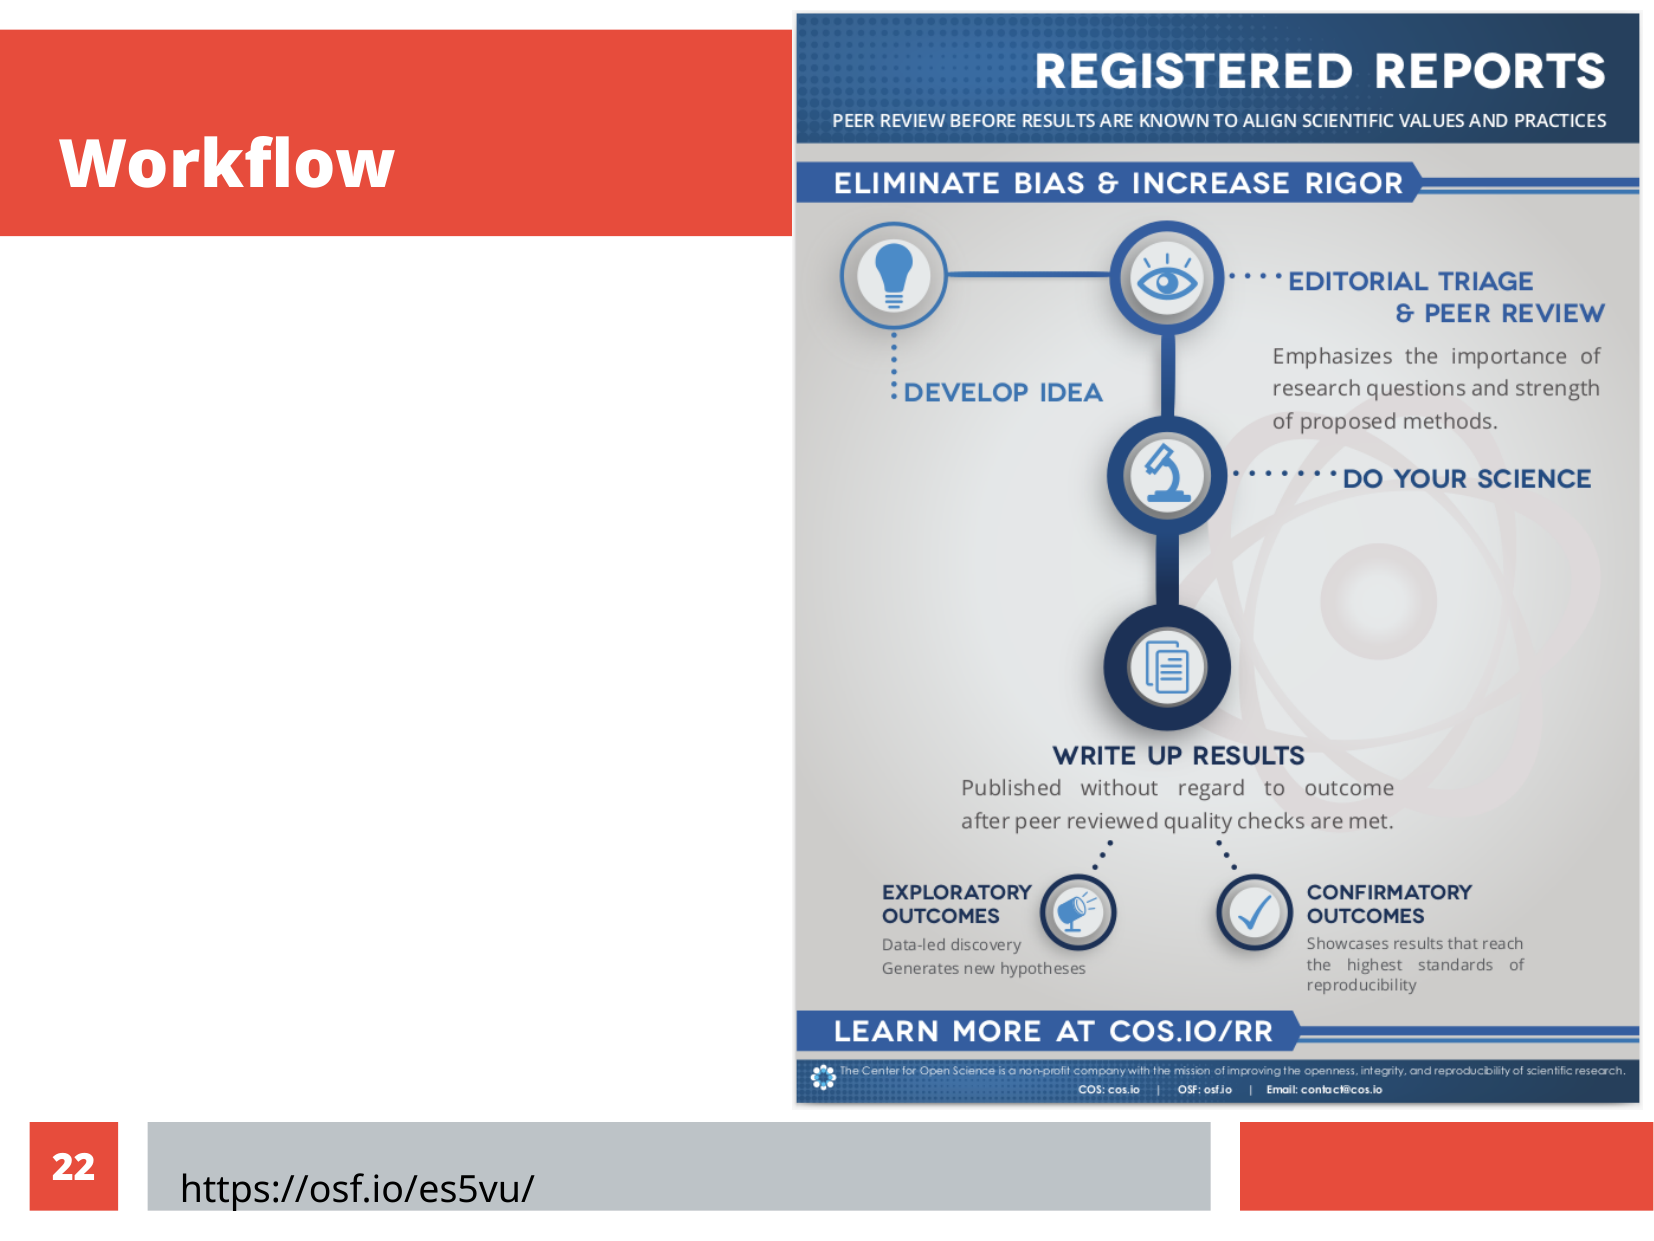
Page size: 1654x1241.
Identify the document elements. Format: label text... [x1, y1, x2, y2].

title Workflow [59, 59, 792, 207]
text_box https://osf.io/es5vu/ [165, 1155, 566, 1214]
picture [792, 10, 1643, 1111]
